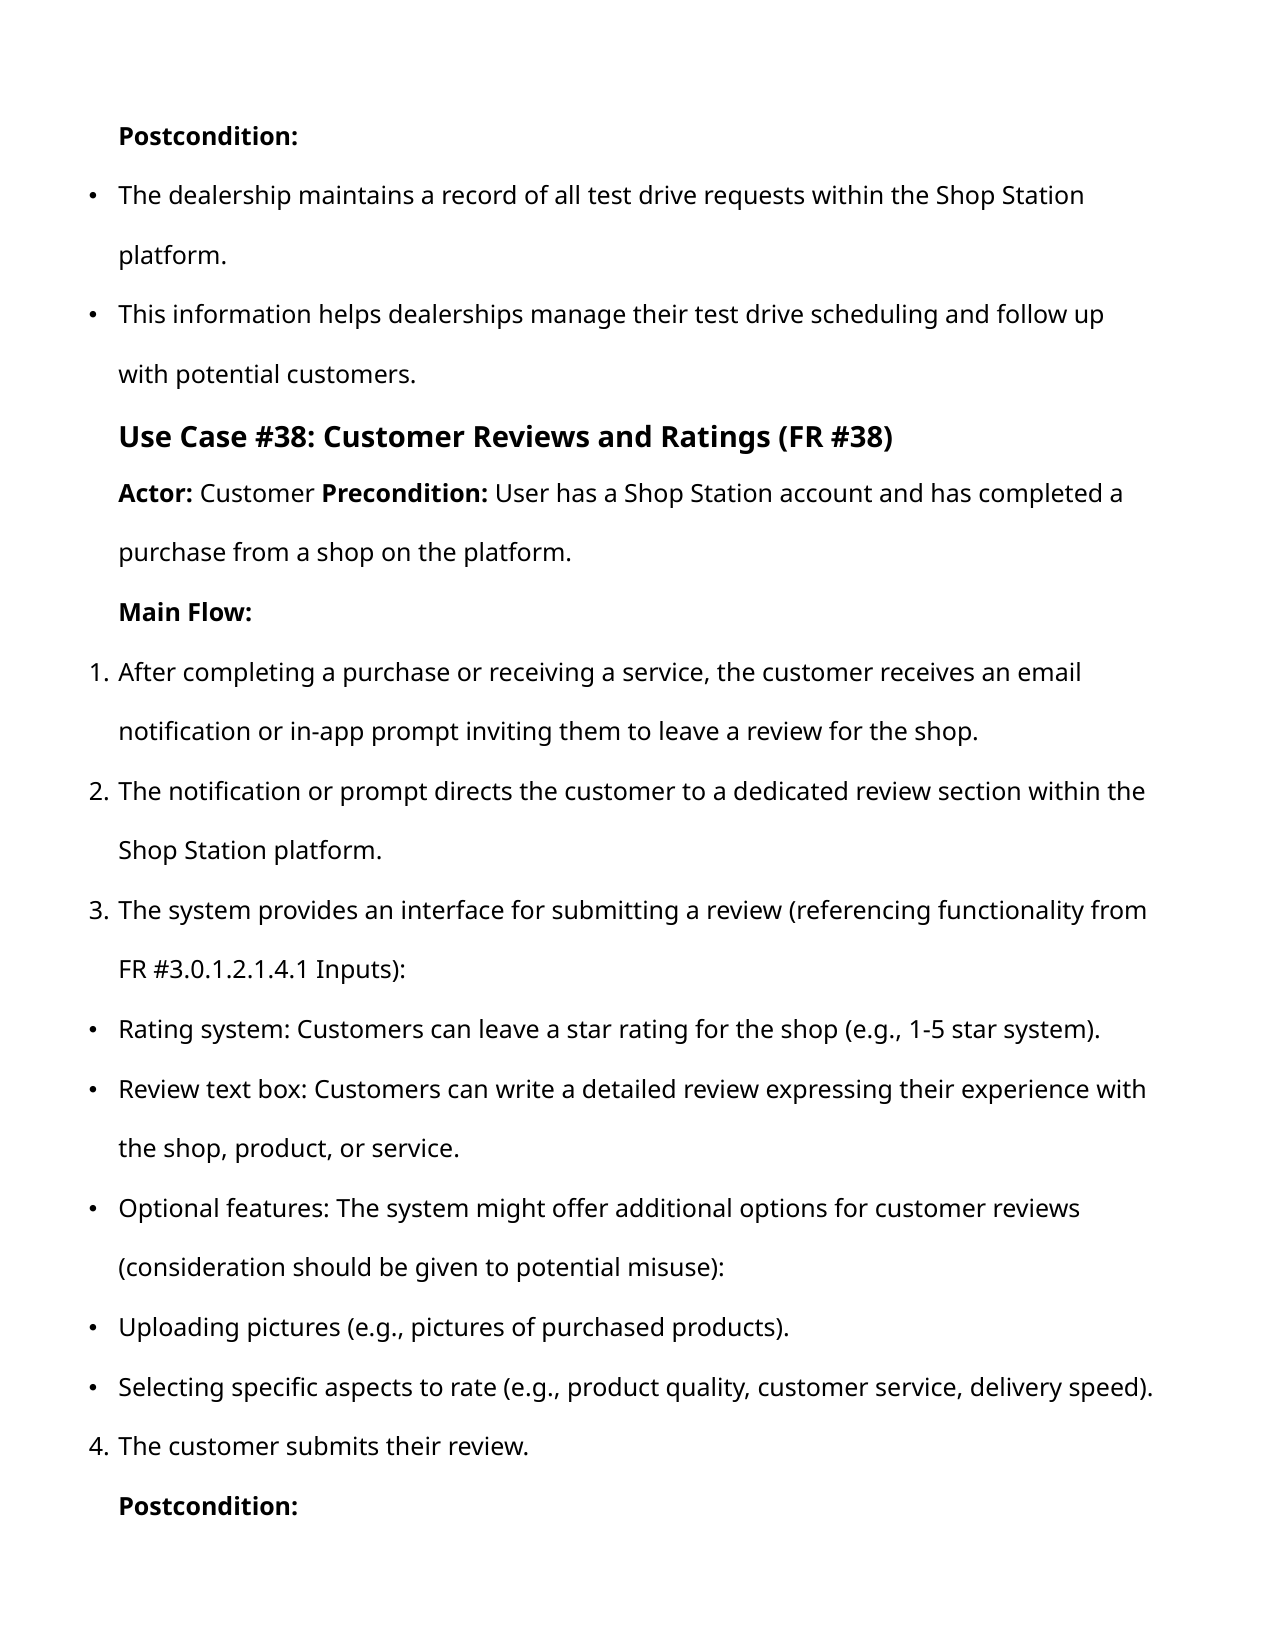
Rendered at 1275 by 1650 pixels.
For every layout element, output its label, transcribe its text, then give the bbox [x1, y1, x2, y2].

list After completing a purchase or receiving a service, the customer receives an email notification or in-app prompt inviting them to leave a review for the shop. [118, 654, 1157, 748]
list Rating system: Customers can leave a star rating for the shop (e.g., 1-5 star system). [118, 1012, 1157, 1046]
list The system provides an interface for submitting a review (referencing functionality from FR #3.0.1.2.1.4.1 Inputs): [118, 893, 1157, 986]
list The dealership maintains a record of all test drive requests within the Shop Station platform. [118, 178, 1157, 271]
text Postcondition: [118, 1488, 1157, 1522]
list Uploading pictures (e.g., pictures of purchased products). [118, 1310, 1157, 1344]
list Review text box: Customers can write a detailed review expressing their experience with the shop, product, or service. [118, 1071, 1157, 1165]
list This information helps dealerships manage their test drive scheduling and follow up with potential customers. [118, 297, 1157, 391]
text Actor: Customer Precondition: User has a Shop Station account and has completed a purchase from a shop on the platform. [118, 476, 1157, 569]
text Postcondition: [118, 118, 1157, 152]
text Main Flow: [118, 595, 1157, 629]
list Optional features: The system might offer additional options for customer reviews (consideration should be given to potential misuse): [118, 1191, 1157, 1284]
list The notification or prompt directs the customer to a dedicated review section within the Shop Station platform. [118, 773, 1157, 867]
list Selecting specific aspects to rate (e.g., product quality, customer service, delivery speed). [118, 1369, 1157, 1403]
list The customer submits their review. [118, 1429, 1157, 1463]
subtitle Use Case #38: Customer Reviews and Ratings (FR #38) [118, 416, 1157, 456]
